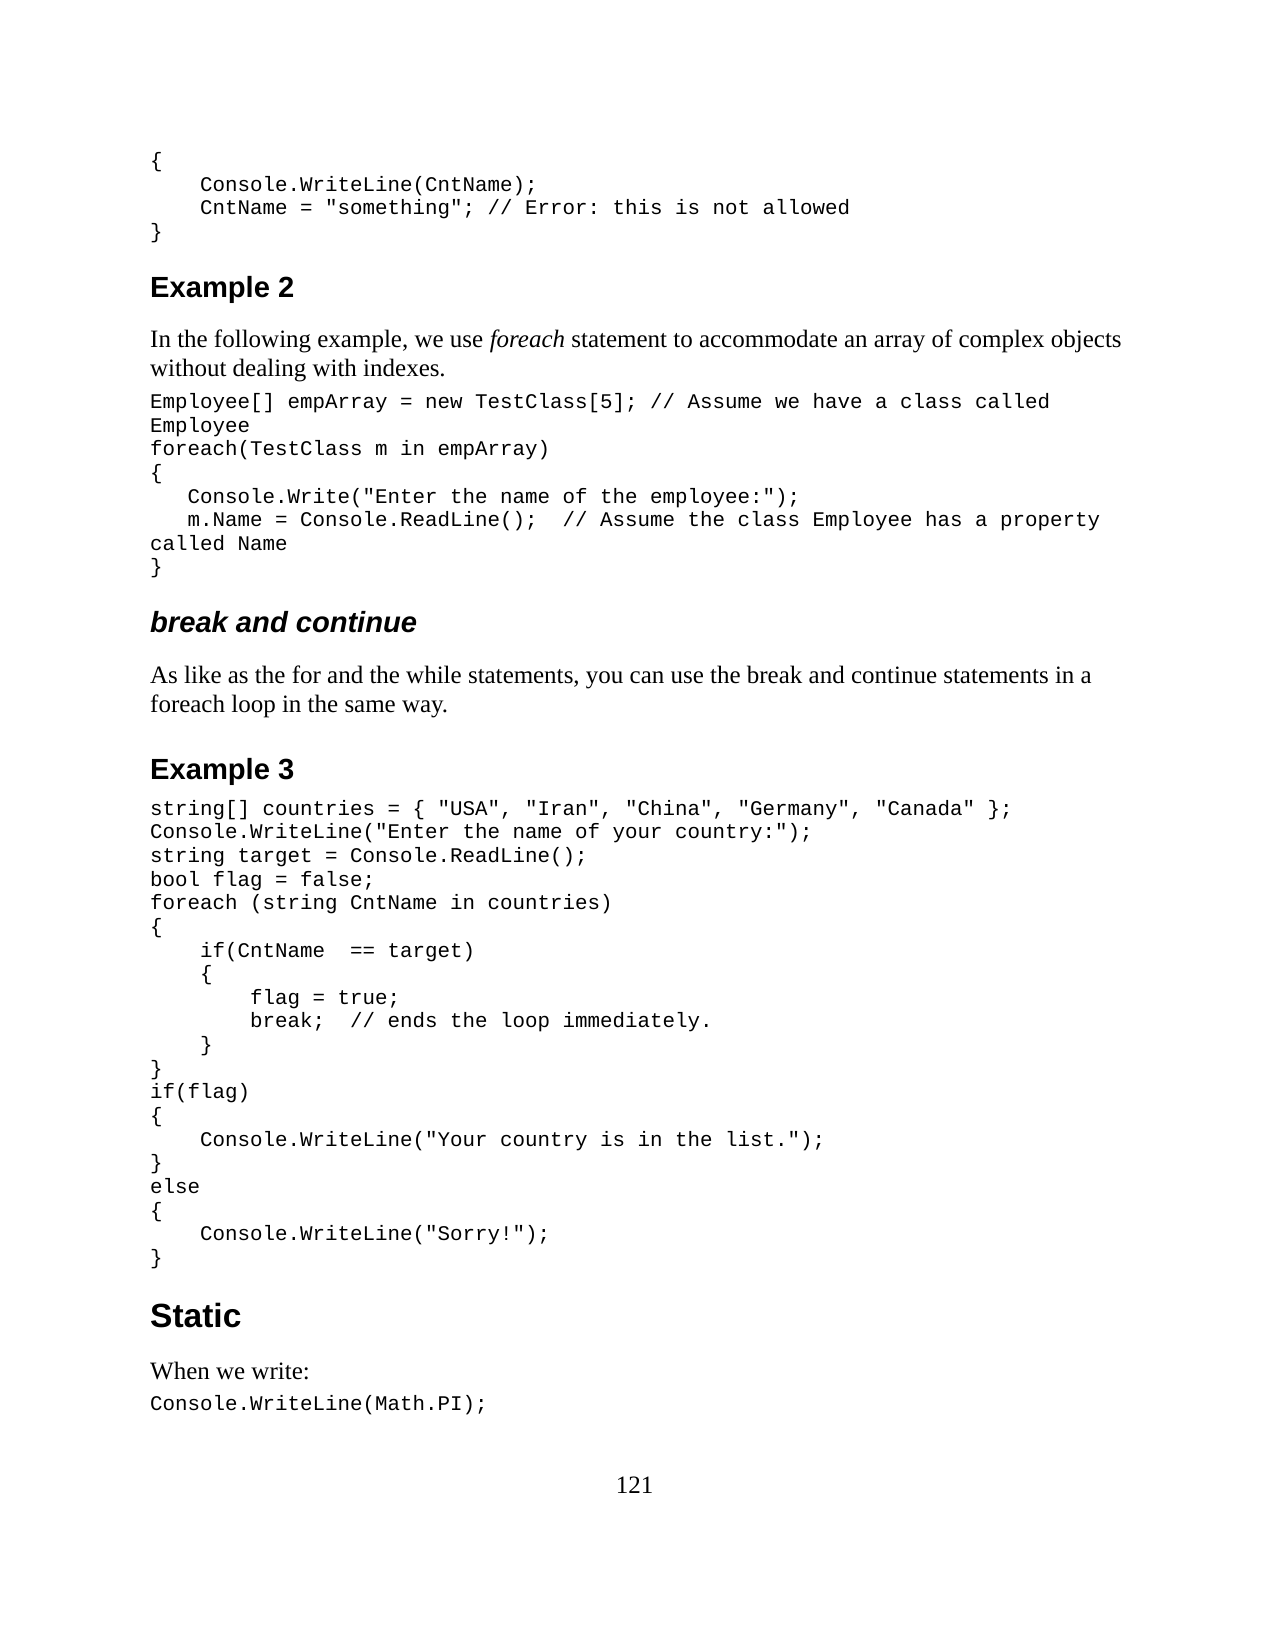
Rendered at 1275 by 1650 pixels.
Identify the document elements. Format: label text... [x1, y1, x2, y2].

text { [150, 963, 1125, 987]
text { [150, 1105, 1125, 1129]
text { [150, 916, 1125, 939]
text Console.Write("Enter the name of the employee:"); [150, 486, 1125, 509]
text } [150, 1058, 1125, 1081]
subtitle break and continue [150, 605, 1125, 639]
text m.Name = Console.ReadLine(); // Assume the class Employee has a property called Name [150, 509, 1125, 557]
text Employee[] empArray = new TestClass[5]; // Assume we have a class called Employee [150, 391, 1125, 438]
text } [150, 1152, 1125, 1176]
text } [150, 221, 1125, 244]
text else [150, 1176, 1125, 1200]
text flag = true; [150, 987, 1125, 1011]
text if(CntName == target) [150, 939, 1125, 963]
text { [150, 1200, 1125, 1223]
text CntName = "something"; // Error: this is not allowed [150, 197, 1125, 221]
text } [150, 1034, 1125, 1058]
text As like as the for and the while statements, you can use the break and continue statements in a foreach loop in the same way. [150, 660, 1125, 718]
text } [150, 1247, 1125, 1271]
subtitle Example 3 [150, 752, 1125, 785]
subtitle Example 2 [150, 269, 1125, 303]
text foreach (string CntName in countries) [150, 892, 1125, 916]
text { [150, 462, 1125, 486]
text break; // ends the loop immediately. [150, 1011, 1125, 1034]
text Console.WriteLine("Your country is in the list."); [150, 1129, 1125, 1152]
text string[] countries = { "USA", "Iran", "China", "Germany", "Canada" }; [150, 798, 1125, 821]
text bool flag = false; [150, 869, 1125, 892]
text Console.WriteLine("Enter the name of your country:"); [150, 821, 1125, 845]
text foreach(TestClass m in empArray) [150, 438, 1125, 462]
subtitle Static [150, 1296, 1125, 1334]
text { [150, 150, 1125, 174]
text Console.WriteLine(Math.PI); [150, 1393, 1125, 1417]
text Console.WriteLine(CntName); [150, 174, 1125, 197]
text When we write: [150, 1356, 1125, 1384]
text Console.WriteLine("Sorry!"); [150, 1223, 1125, 1247]
text } [150, 557, 1125, 580]
text string target = Console.ReadLine(); [150, 845, 1125, 869]
text if(flag) [150, 1081, 1125, 1105]
text In the following example, we use foreach statement to accommodate an array of complex objects without dealing with indexes. [150, 324, 1125, 382]
